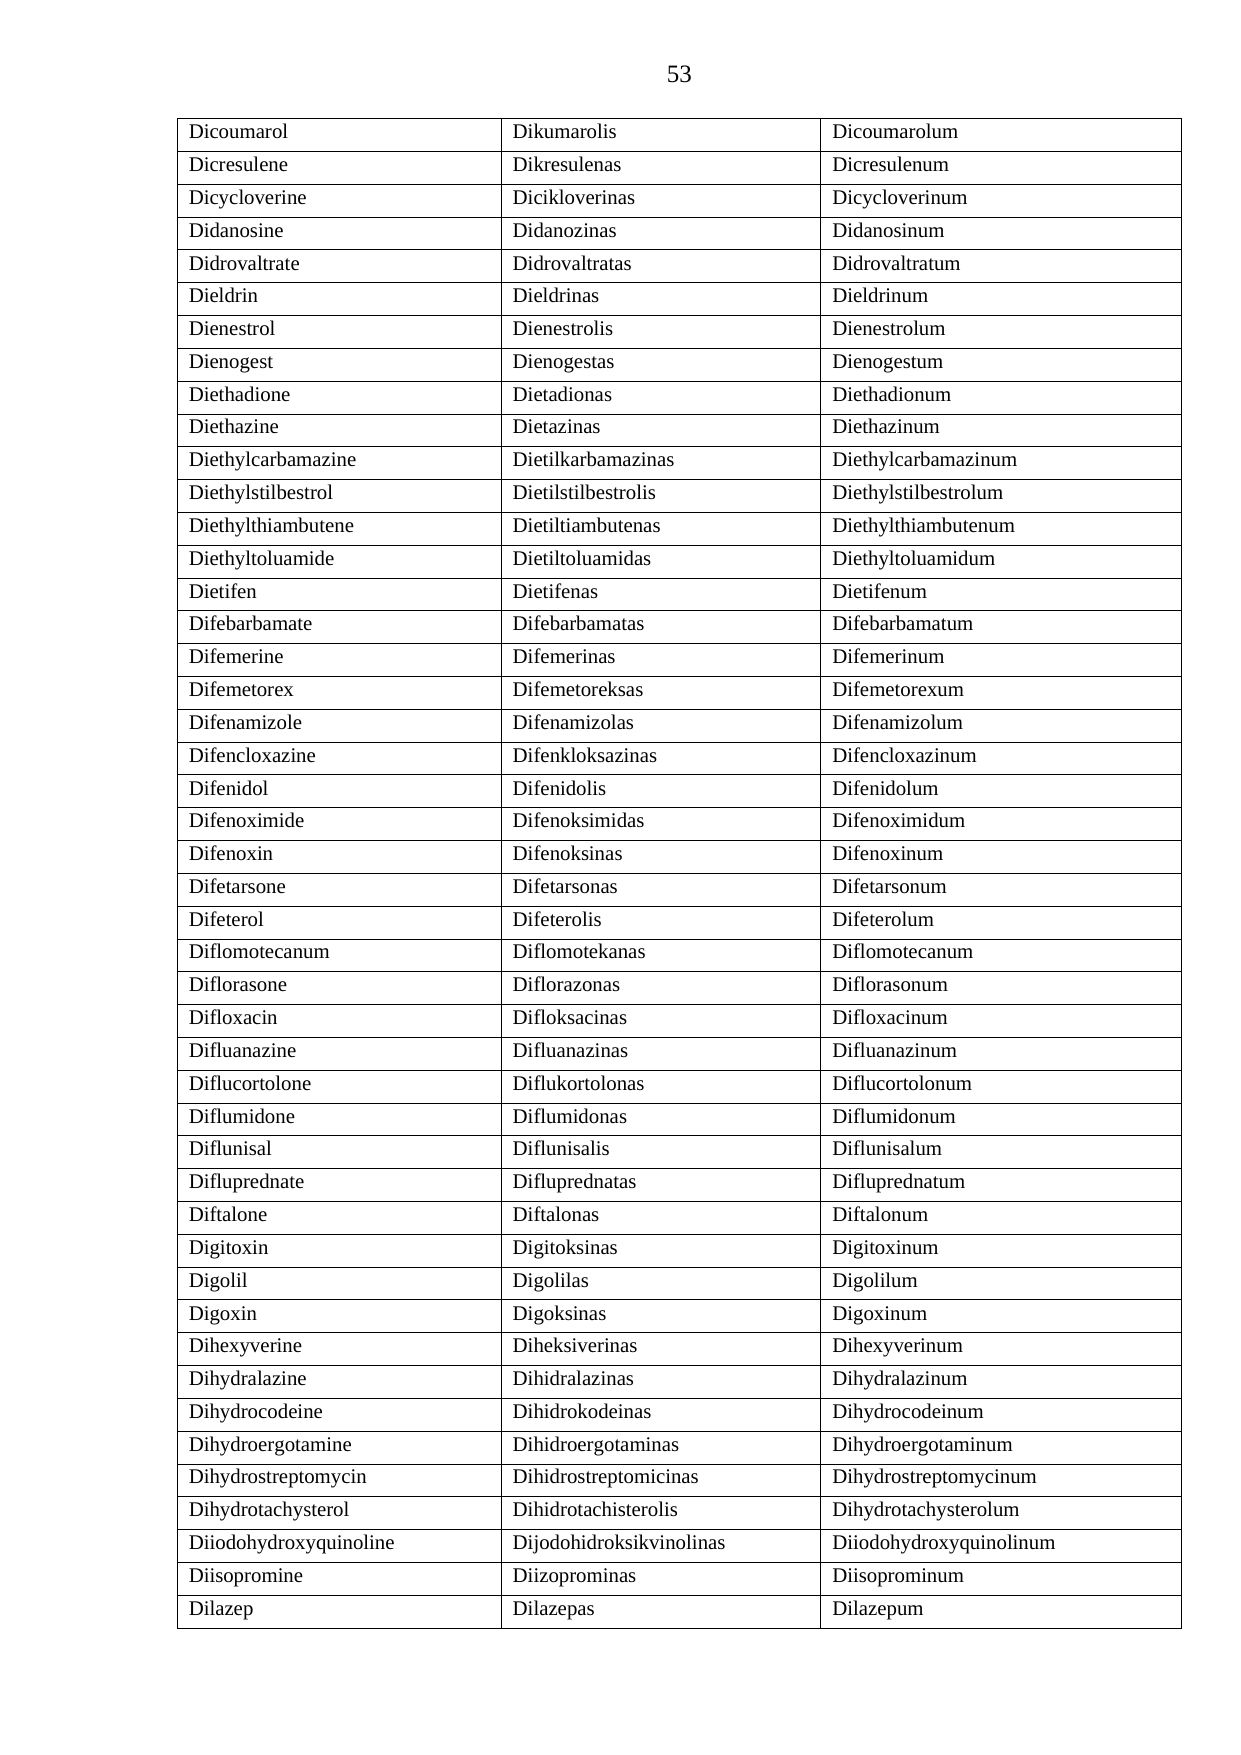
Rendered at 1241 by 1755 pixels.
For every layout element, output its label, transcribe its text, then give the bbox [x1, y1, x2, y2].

table_cell Didanozinas [502, 218, 820, 249]
table_cell Diftalonum [821, 1202, 1181, 1234]
table_cell Diethylthiambutenum [821, 513, 1181, 545]
table_cell Difencloxazinum [821, 743, 1181, 774]
table_cell Difenoximidum [821, 808, 1181, 840]
table_cell Dikresulenas [502, 152, 820, 184]
table_cell Dilazepum [821, 1596, 1181, 1627]
table_cell Difemetorexum [821, 677, 1181, 709]
table_cell Digolilum [821, 1268, 1181, 1299]
table_cell Difloxacin [178, 1005, 501, 1037]
table_cell Dilazepas [502, 1596, 820, 1627]
table_cell Dihydroergotaminum [821, 1432, 1181, 1463]
table_cell Digitoksinas [502, 1235, 820, 1267]
table_cell Difluanazine [178, 1038, 501, 1070]
table_cell Difenoxin [178, 841, 501, 873]
table_cell Difemerinum [821, 644, 1181, 676]
table_cell Dienogestas [502, 349, 820, 381]
table_cell Dietiltoluamidas [502, 546, 820, 577]
table_cell Didrovaltratas [502, 250, 820, 282]
table_cell Diethadione [178, 382, 501, 413]
table_cell Difeterolum [821, 907, 1181, 938]
table_cell Dihydrostreptomycin [178, 1465, 501, 1496]
table_cell Diflorazonas [502, 972, 820, 1004]
table_cell Diflumidone [178, 1104, 501, 1135]
table_cell Difebarbamate [178, 611, 501, 643]
table_cell Dihidroergotaminas [502, 1432, 820, 1463]
table_cell Difenidolum [821, 775, 1181, 807]
table_cell Difeterol [178, 907, 501, 938]
table_cell Dicresulene [178, 152, 501, 184]
table_cell Diflomotecanum [178, 940, 501, 971]
table_cell Diftalone [178, 1202, 501, 1234]
table_cell Diethylstilbestrol [178, 480, 501, 512]
table_cell Dienestrol [178, 316, 501, 348]
table_cell Dietazinas [502, 415, 820, 446]
table_cell Dihydrocodeine [178, 1399, 501, 1431]
table_cell Diiodohydroxyquinoline [178, 1530, 501, 1562]
table_cell Diflorasonum [821, 972, 1181, 1004]
table_cell Difluanazinas [502, 1038, 820, 1070]
table_cell Dicycloverine [178, 185, 501, 217]
table_cell Difenkloksazinas [502, 743, 820, 774]
table_cell Dihidrokodeinas [502, 1399, 820, 1431]
table_cell Diflumidonas [502, 1104, 820, 1135]
table_cell Diflumidonum [821, 1104, 1181, 1135]
table_cell Dijodohidroksikvinolinas [502, 1530, 820, 1562]
table_cell Dilazep [178, 1596, 501, 1627]
table_cell Digolil [178, 1268, 501, 1299]
table_cell Dietifenas [502, 579, 820, 610]
table_cell Difenamizolas [502, 710, 820, 742]
table_cell Dihidralazinas [502, 1366, 820, 1398]
table_cell Diethylstilbestrolum [821, 480, 1181, 512]
table_cell Diethazinum [821, 415, 1181, 446]
table_cell Dihexyverinum [821, 1333, 1181, 1365]
table_cell Diethyltoluamidum [821, 546, 1181, 577]
table_cell Diflomotecanum [821, 940, 1181, 971]
table_cell Digolilas [502, 1268, 820, 1299]
table_cell Diflunisalum [821, 1136, 1181, 1168]
table_cell Dicoumarol [178, 119, 501, 151]
table_cell Diethyltoluamide [178, 546, 501, 577]
table_cell Dienogest [178, 349, 501, 381]
table_cell Didrovaltrate [178, 250, 501, 282]
table_cell Difenamizole [178, 710, 501, 742]
table_cell Difenoksimidas [502, 808, 820, 840]
table_cell Diflucortolone [178, 1071, 501, 1102]
table_cell Diftalonas [502, 1202, 820, 1234]
table_cell Dicresulenum [821, 152, 1181, 184]
table_cell Dihydralazinum [821, 1366, 1181, 1398]
table_cell Diisopromine [178, 1563, 501, 1595]
table_cell Difemetorex [178, 677, 501, 709]
table_cell Difencloxazine [178, 743, 501, 774]
table_cell Dihidrostreptomicinas [502, 1465, 820, 1496]
table_cell Difenoxinum [821, 841, 1181, 873]
table_cell Difetarsonas [502, 874, 820, 906]
table_cell Difebarbamatas [502, 611, 820, 643]
table_cell Diethadionum [821, 382, 1181, 413]
table_cell Dihydrotachysterolum [821, 1497, 1181, 1529]
table_cell Diflukortolonas [502, 1071, 820, 1102]
table_cell Dicoumarolum [821, 119, 1181, 151]
table_cell Digitoxinum [821, 1235, 1181, 1267]
table_cell Dihydrostreptomycinum [821, 1465, 1181, 1496]
table_cell Digoxin [178, 1300, 501, 1332]
table_cell Dihydroergotamine [178, 1432, 501, 1463]
table_cell Difemerinas [502, 644, 820, 676]
table_cell Dieldrin [178, 283, 501, 315]
table_cell Difloxacinum [821, 1005, 1181, 1037]
table_cell Difenoksinas [502, 841, 820, 873]
table_cell Difenamizolum [821, 710, 1181, 742]
table_cell Diethylcarbamazinum [821, 447, 1181, 479]
table_cell Dihidrotachisterolis [502, 1497, 820, 1529]
table_cell Dietifenum [821, 579, 1181, 610]
table_cell Diethylcarbamazine [178, 447, 501, 479]
table_cell Diflomotekanas [502, 940, 820, 971]
table_cell Diethylthiambutene [178, 513, 501, 545]
table_cell Dietifen [178, 579, 501, 610]
table_cell Dieldrinas [502, 283, 820, 315]
table_cell Dietilkarbamazinas [502, 447, 820, 479]
table_cell Digoksinas [502, 1300, 820, 1332]
table_cell Diizoprominas [502, 1563, 820, 1595]
table_cell Difenidol [178, 775, 501, 807]
table_cell Dienogestum [821, 349, 1181, 381]
table_cell Dihydrocodeinum [821, 1399, 1181, 1431]
table_cell Diisoprominum [821, 1563, 1181, 1595]
table_cell Difebarbamatum [821, 611, 1181, 643]
table_cell Difetarsone [178, 874, 501, 906]
table_cell Difeterolis [502, 907, 820, 938]
table_cell Difetarsonum [821, 874, 1181, 906]
table_cell Dihydrotachysterol [178, 1497, 501, 1529]
table_cell Difluanazinum [821, 1038, 1181, 1070]
table_cell Dietadionas [502, 382, 820, 413]
table_cell Didanosine [178, 218, 501, 249]
table_cell Diiodohydroxyquinolinum [821, 1530, 1181, 1562]
table_cell Difluprednatum [821, 1169, 1181, 1201]
table_cell Dihydralazine [178, 1366, 501, 1398]
table_cell Diflucortolonum [821, 1071, 1181, 1102]
table_cell Dienestrolis [502, 316, 820, 348]
table_cell Difloksacinas [502, 1005, 820, 1037]
table_cell Difemerine [178, 644, 501, 676]
table_cell Didrovaltratum [821, 250, 1181, 282]
table_cell Difluprednate [178, 1169, 501, 1201]
table_cell Dieldrinum [821, 283, 1181, 315]
table_cell Diheksiverinas [502, 1333, 820, 1365]
table_cell Diflunisalis [502, 1136, 820, 1168]
table_cell Digitoxin [178, 1235, 501, 1267]
table_cell Didanosinum [821, 218, 1181, 249]
table_cell Dietilstilbestrolis [502, 480, 820, 512]
table_cell Diethazine [178, 415, 501, 446]
table_cell Dietiltiambutenas [502, 513, 820, 545]
table_cell Diflunisal [178, 1136, 501, 1168]
table_cell Dienestrolum [821, 316, 1181, 348]
table_cell Difenoximide [178, 808, 501, 840]
table_cell Difemetoreksas [502, 677, 820, 709]
table_cell Dihexyverine [178, 1333, 501, 1365]
table_cell Difenidolis [502, 775, 820, 807]
table_cell Dicikloverinas [502, 185, 820, 217]
table_cell Diflorasone [178, 972, 501, 1004]
table_cell Digoxinum [821, 1300, 1181, 1332]
table_cell Difluprednatas [502, 1169, 820, 1201]
table_cell Dicycloverinum [821, 185, 1181, 217]
table_cell Dikumarolis [502, 119, 820, 151]
